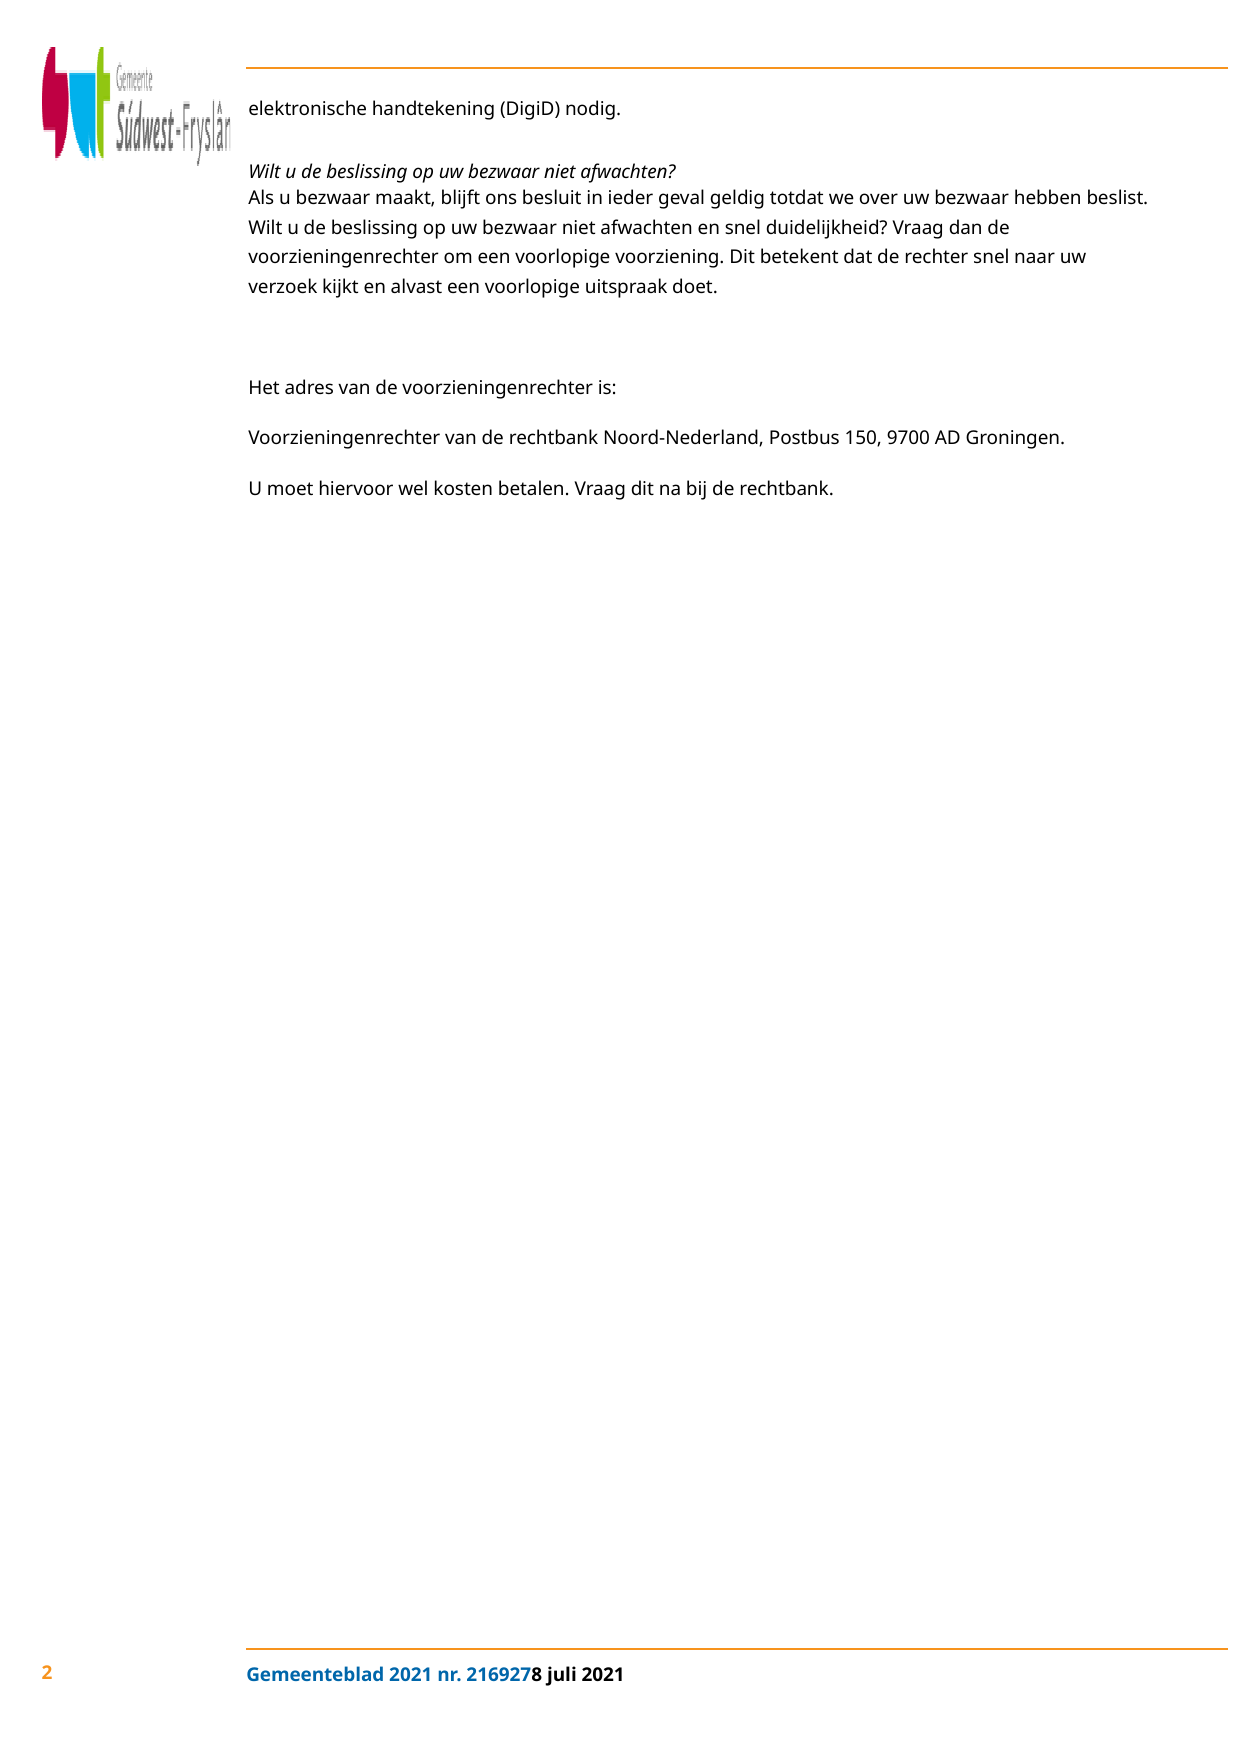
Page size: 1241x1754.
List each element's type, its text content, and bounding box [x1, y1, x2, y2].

text Wilt u de beslissing op uw bezwaar niet afwachten? [248, 159, 1152, 184]
text elektronische handtekening (DigiD) nodig. [248, 95, 1152, 121]
text U moet hiervoor wel kosten betalen. Vraag dit na bij de rechtbank. [248, 475, 1152, 501]
picture [41, 47, 231, 172]
text Het adres van de voorzieningenrechter is: [248, 374, 1152, 400]
text Als u bezwaar maakt, blijft ons besluit in ieder geval geldig totdat we over uw bezwaar hebben beslist. Wilt u de beslissing op uw bezwaar niet afwachten en snel duidelijkheid? Vraag dan de voorzieningenrechter om een voorlopige voorziening. Dit betekent dat de rechter snel naar uw verzoek kijkt en alvast een voorlopige uitspraak doet. [248, 184, 1152, 299]
text Voorzieningenrechter van de rechtbank Noord-Nederland, Postbus 150, 9700 AD Groningen. [248, 424, 1152, 450]
